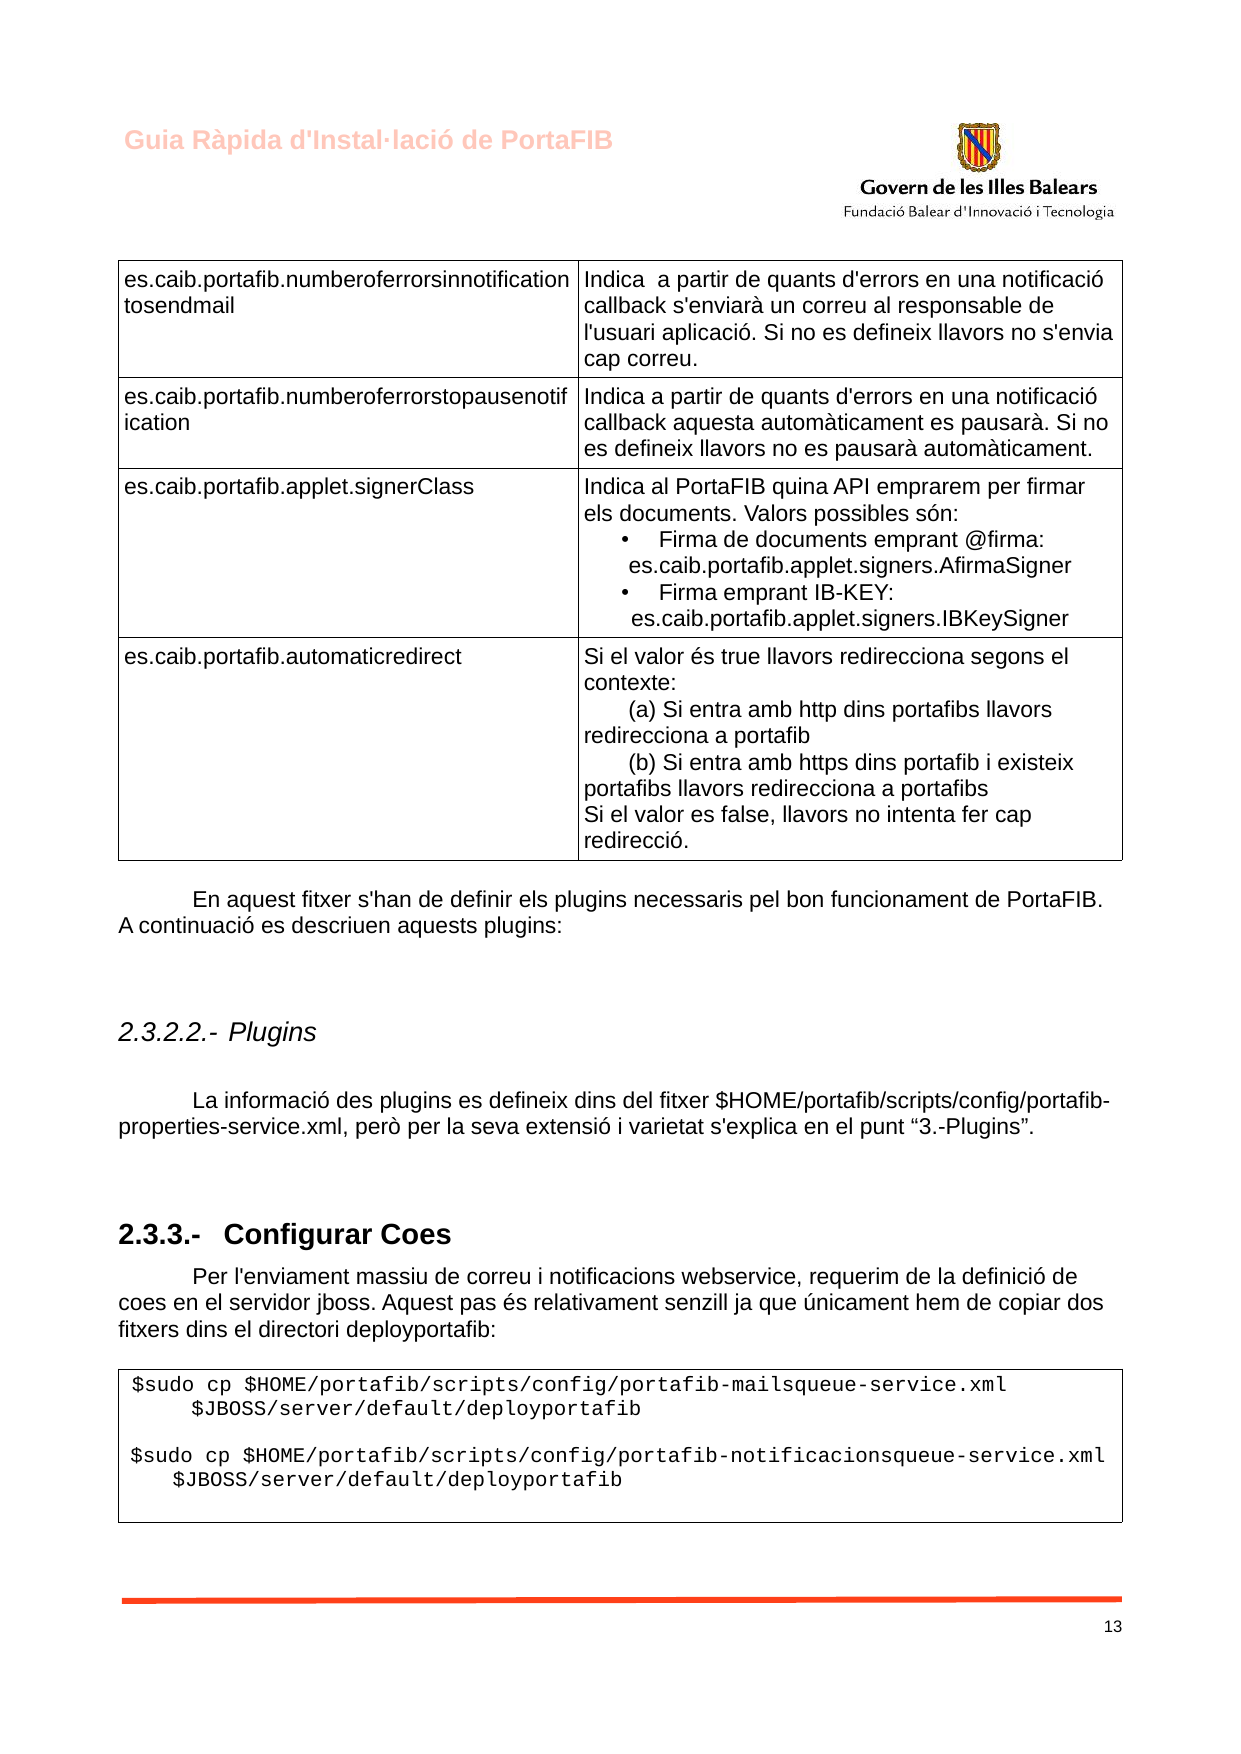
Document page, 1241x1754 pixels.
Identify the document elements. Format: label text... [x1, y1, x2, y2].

table_cell es.caib.portafib.automaticredirect [119, 638, 578, 859]
table_cell Si el valor és true llavors redirecciona segons el contexte: (a) Si entra amb http dins portafibs llavors redirecciona a portafib (b) Si entra amb https dins portafib i existeix portafibs llavors redirecciona a portafibs Si el valor es false, llavors no intenta fer cap redirecció. [579, 638, 1122, 859]
text En aquest fitxer s'han de definir els plugins necessaris pel bon funcionament de PortaFIB. A continuació es descriuen aquests plugins: [118, 886, 1122, 939]
table_cell Indica a partir de quants d'errors en una notificació callback aquesta automàticament es pausarà. Si no es defineix llavors no es pausarà automàticament. [579, 378, 1122, 467]
text La informació des plugins es defineix dins del fitxer $HOME/portafib/scripts/config/portafib-properties-service.xml, però per la seva extensió i varietat s'explica en el punt “3.-Plugins”. [118, 1087, 1122, 1139]
subtitle Configurar Coes [118, 1217, 1122, 1251]
subtitle Plugins [118, 1016, 1122, 1048]
table_cell es.caib.portafib.numberoferrorsinnotificationtosendmail [119, 261, 578, 377]
table_header $sudo cp $HOME/portafib/scripts/config/portafib-mailsqueue-service.xml $JBOSS/server/default/deployportafib $sudo cp $HOME/portafib/scripts/config/portafib-notificacionsqueue-service.xml $JBOSS/server/default/deployportafib [119, 1370, 1122, 1522]
picture [840, 123, 1117, 220]
table_cell Indica a partir de quants d'errors en una notificació callback s'enviarà un correu al responsable de l'usuari aplicació. Si no es defineix llavors no s'envia cap correu. [579, 261, 1122, 377]
table_cell es.caib.portafib.applet.signerClass [119, 469, 578, 637]
text Per l'enviament massiu de correu i notificacions webservice, requerim de la definició de coes en el servidor jboss. Aquest pas és relativament senzill ja que únicament hem de copiar dos fitxers dins el directori deployportafib: [118, 1263, 1122, 1342]
table_cell Indica al PortaFIB quina API emprarem per firmar els documents. Valors possibles són: Firma de documents emprant @firma: es.caib.portafib.applet.signers.AfirmaSigner Firma emprant IB-KEY: es.caib.portafib.applet.signers.IBKeySigner [579, 469, 1122, 637]
table_cell es.caib.portafib.numberoferrorstopausenotification [119, 378, 578, 467]
